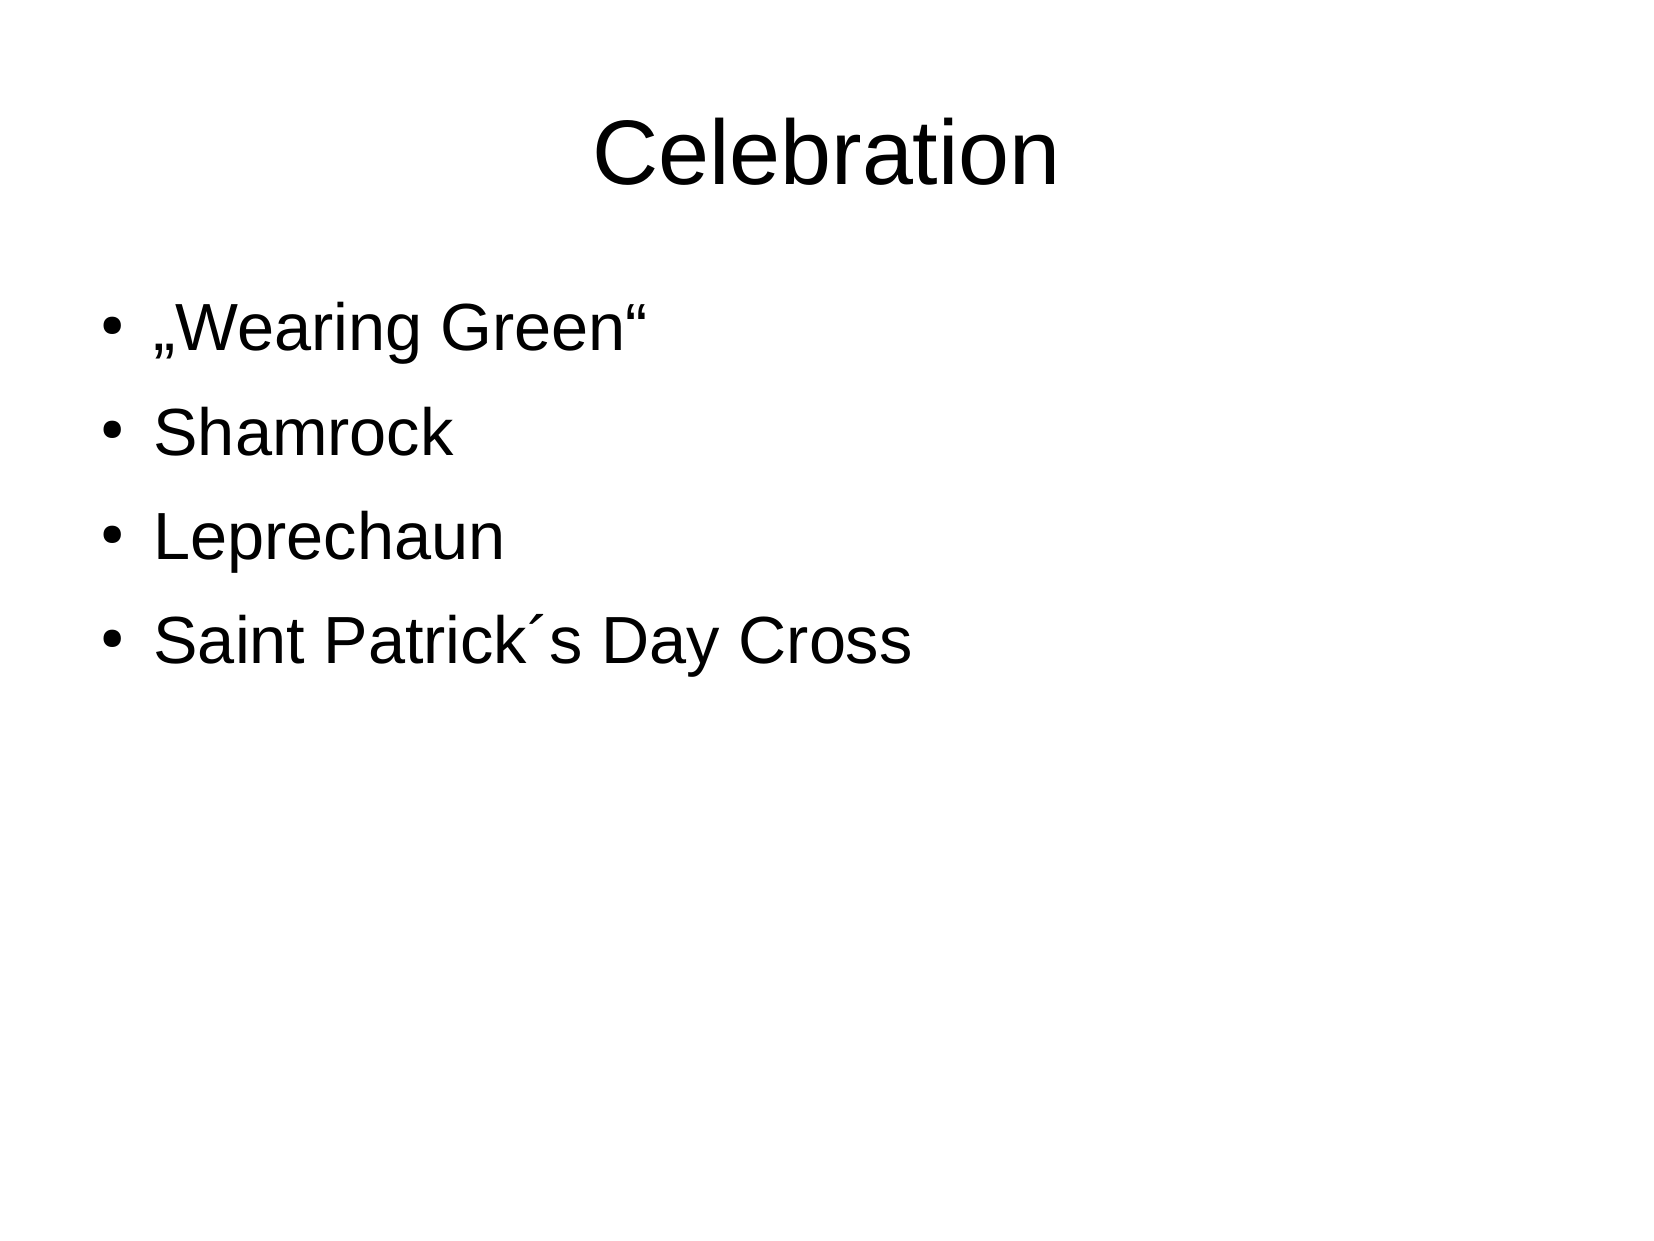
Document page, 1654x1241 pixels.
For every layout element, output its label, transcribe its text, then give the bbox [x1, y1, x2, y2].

title Celebration [82, 49, 1571, 257]
list „Wearing Green“ Shamrock Leprechaun Saint Patrick´s Day Cross [82, 290, 1571, 1010]
